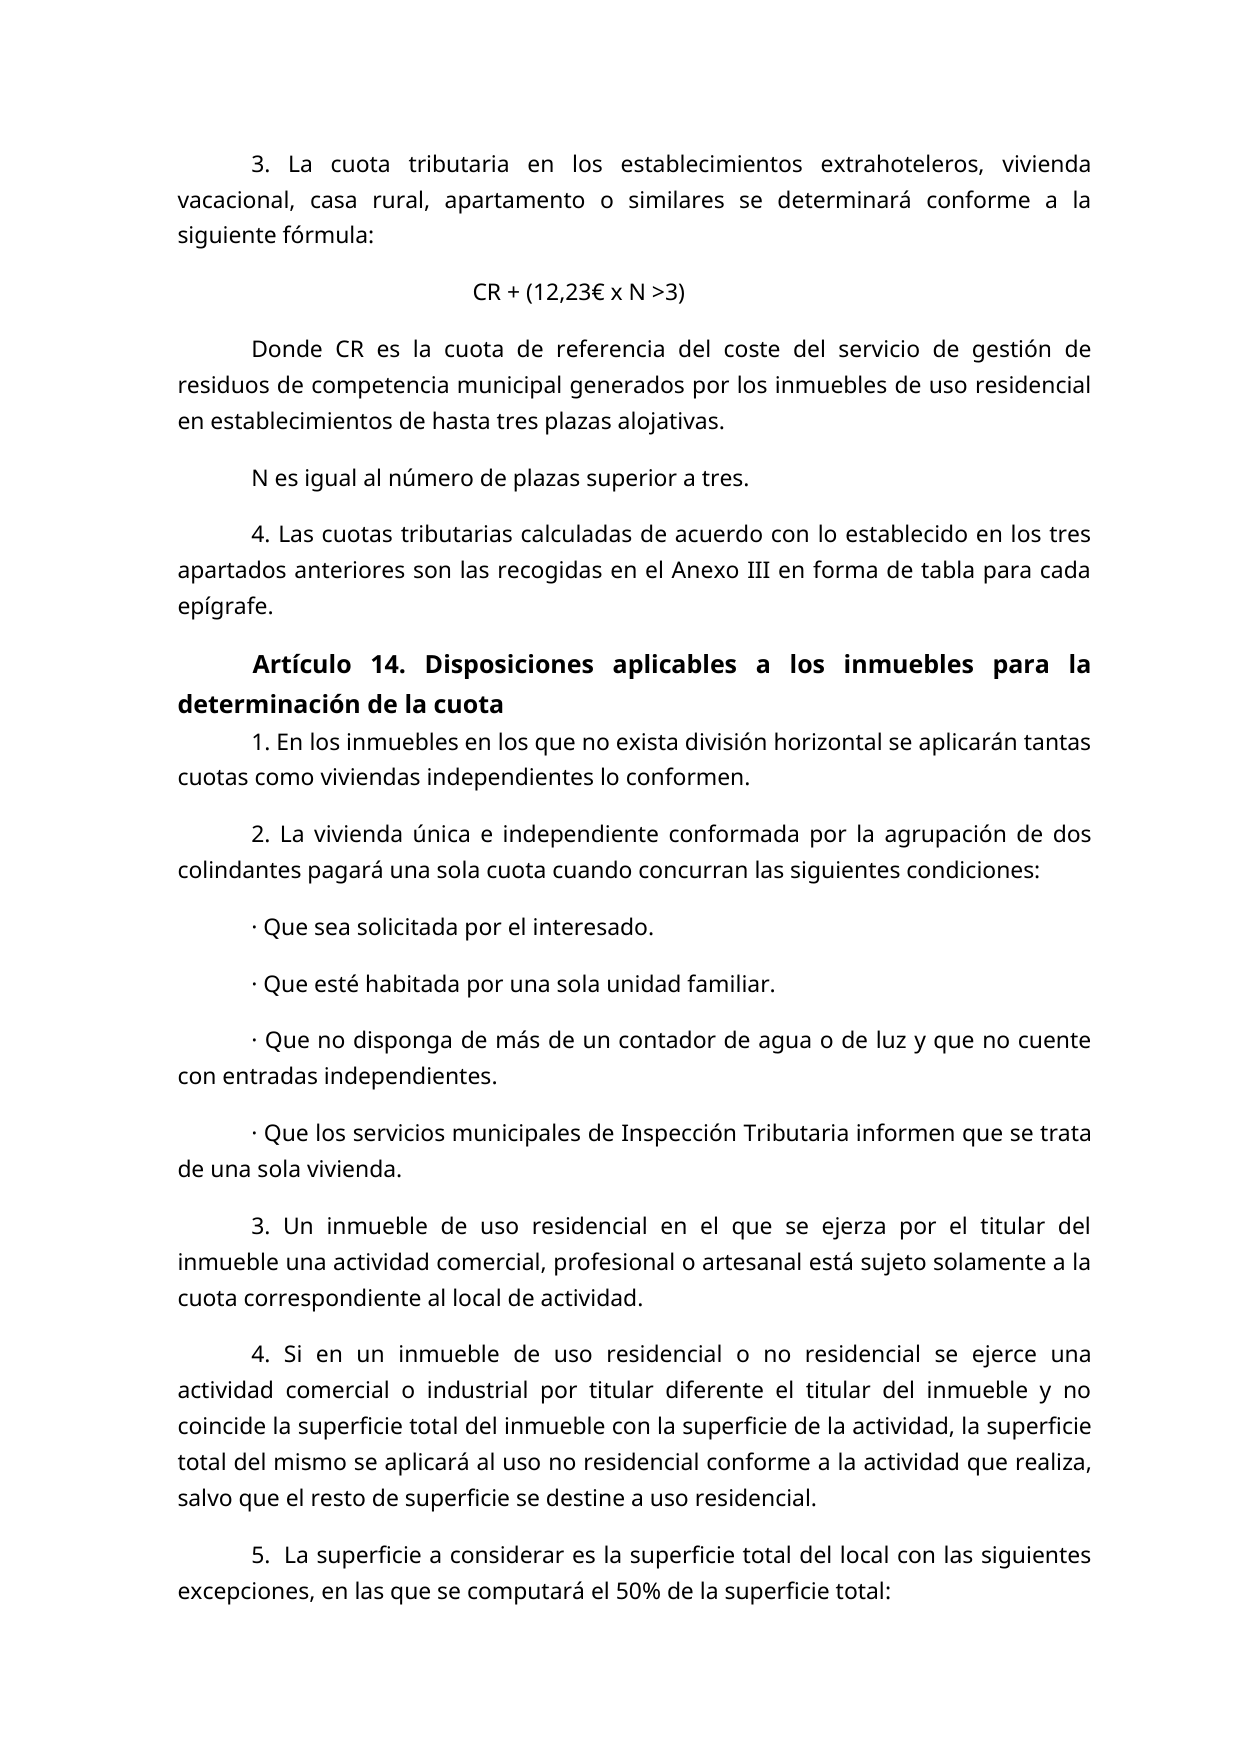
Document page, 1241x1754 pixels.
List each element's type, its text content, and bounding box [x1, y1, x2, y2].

text 5. La superficie a considerar es la superficie total del local con las siguientes excepciones, en las que se computará el 50% de la superficie total: [177, 1539, 1093, 1606]
text 4. Las cuotas tributarias calculadas de acuerdo con lo establecido en los tres apartados anteriores son las recogidas en el Anexo III en forma de tabla para cada epígrafe. [177, 518, 1093, 622]
text · Que sea solicitada por el interesado. [177, 911, 1093, 942]
text N es igual al número de plazas superior a tres. [177, 462, 1093, 493]
text 4. Si en un inmueble de uso residencial o no residencial se ejerce una actividad comercial o industrial por titular diferente el titular del inmueble y no coincide la superficie total del inmueble con la superficie de la actividad, la superficie total del mismo se aplicará al uso no residencial conforme a la actividad que realiza, salvo que el resto de superficie se destine a uso residencial. [177, 1338, 1093, 1513]
text 1. En los inmuebles en los que no exista división horizontal se aplicarán tantas cuotas como viviendas independientes lo conformen. [177, 725, 1093, 793]
text Donde CR es la cuota de referencia del coste del servicio de gestión de residuos de competencia municipal generados por los inmuebles de uso residencial en establecimientos de hasta tres plazas alojativas. [177, 333, 1093, 436]
text 3. Un inmueble de uso residencial en el que se ejerza por el titular del inmueble una actividad comercial, profesional o artesanal está sujeto solamente a la cuota correspondiente al local de actividad. [177, 1210, 1093, 1313]
text 3. La cuota tributaria en los establecimientos extrahoteleros, vivienda vacacional, casa rural, apartamento o similares se determinará conforme a la siguiente fórmula: [177, 148, 1093, 251]
text · Que no disponga de más de un contador de agua o de luz y que no cuente con entradas independientes. [177, 1024, 1093, 1092]
text · Que esté habitada por una sola unidad familiar. [177, 968, 1093, 999]
text · Que los servicios municipales de Inspección Tributaria informen que se trata de una sola vivienda. [177, 1117, 1093, 1184]
text 2. La vivienda única e independiente conformada por la agrupación de dos colindantes pagará una sola cuota cuando concurran las siguientes condiciones: [177, 818, 1093, 885]
subtitle Artículo 14. Disposiciones aplicables a los inmuebles para la determinación de la cuota [177, 647, 1093, 720]
text CR + (12,23€ x N >3) [177, 276, 1093, 307]
